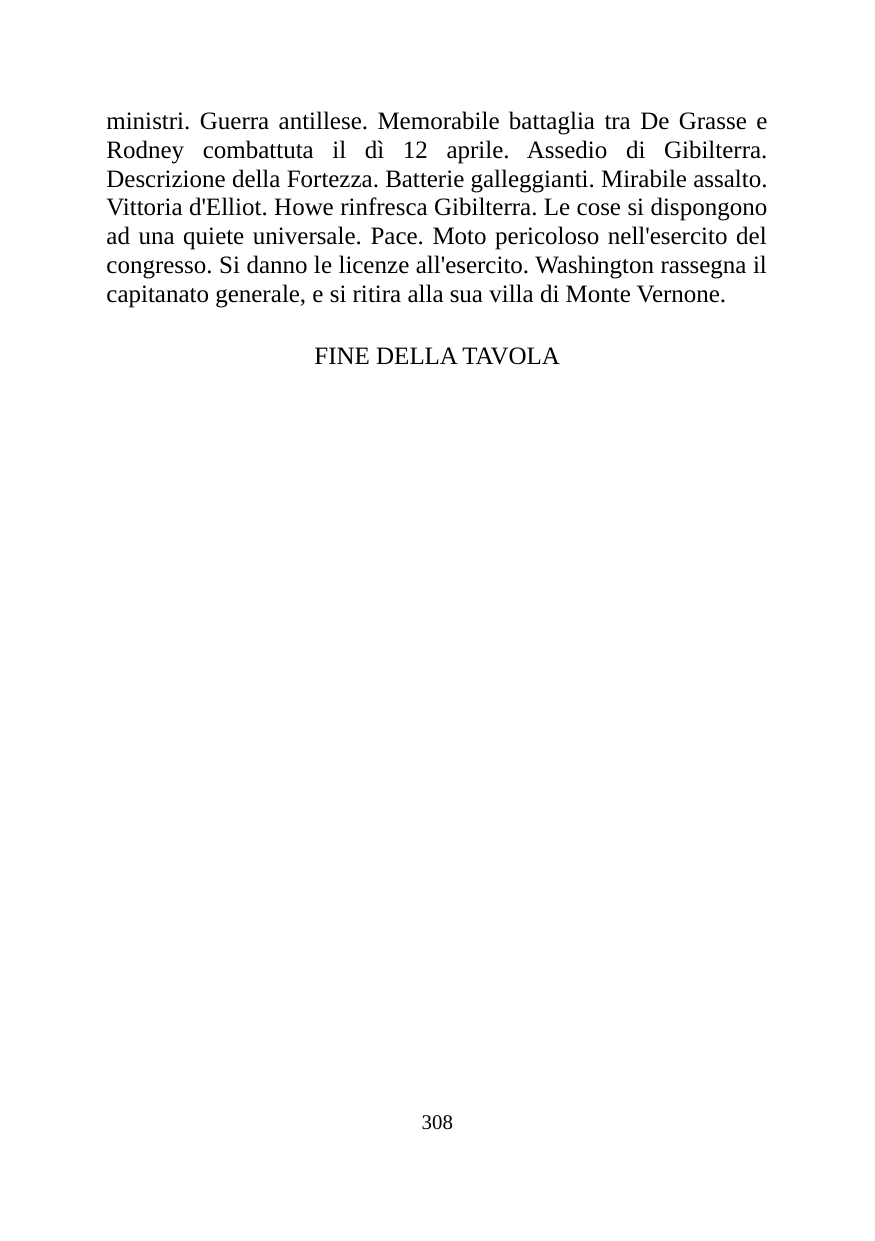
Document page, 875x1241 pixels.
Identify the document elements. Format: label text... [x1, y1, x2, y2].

text ministri. Guerra antillese. Memorabile battaglia tra De Grasse e Rodney combattuta il dì 12 aprile. Assedio di Gibilterra. Descrizione della Fortezza. Batterie galleggianti. Mirabile assalto. Vittoria d'Elliot. Howe rinfresca Gibilterra. Le cose si dispongono ad una quiete universale. Pace. Moto pericoloso nell'esercito del congresso. Si danno le licenze all'esercito. Washington rassegna il capitanato generale, e si ritira alla sua villa di Monte Vernone. [106, 106, 768, 307]
text FINE DELLA TAVOLA [106, 341, 768, 370]
